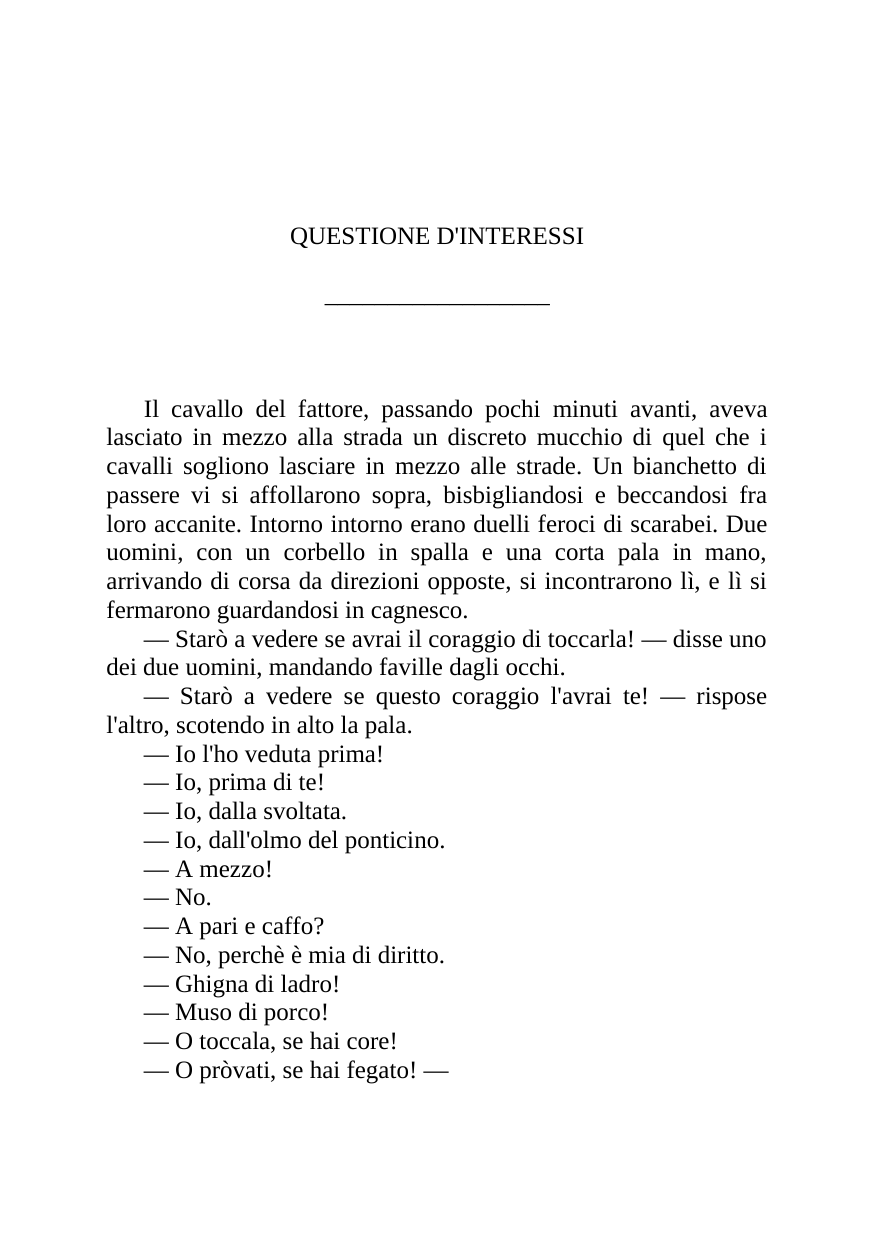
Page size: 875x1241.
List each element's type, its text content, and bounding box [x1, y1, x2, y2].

text — Muso di porco! [106, 997, 768, 1026]
text QUESTIONE D'INTERESSI [106, 221, 768, 250]
text Il cavallo del fattore, passando pochi minuti avanti, aveva lasciato in mezzo alla strada un discreto mucchio di quel che i cavalli sogliono lasciare in mezzo alle strade. Un bianchetto di passere vi si affollarono sopra, bisbigliandosi e beccandosi fra loro accanite. Intorno intorno erano duelli feroci di scarabei. Due uomini, con un corbello in spalla e una corta pala in mano, arrivando di corsa da direzioni opposte, si incontrarono lì, e lì si fermarono guardandosi in cagnesco. [106, 394, 768, 624]
text — O toccala, se hai core! [106, 1026, 768, 1055]
text — Ghigna di ladro! [106, 969, 768, 997]
text — Io, prima di te! [106, 767, 768, 796]
text — O pròvati, se hai fegato! — [106, 1055, 768, 1084]
text — Starò a vedere se avrai il coraggio di toccarla! — disse uno dei due uomini, mandando faville dagli occhi. [106, 624, 768, 681]
text — A mezzo! [106, 854, 768, 882]
text __________________ [106, 279, 768, 307]
text — No. [106, 882, 768, 911]
text — A pari e caffo? [106, 911, 768, 940]
text — No, perchè è mia di diritto. [106, 940, 768, 969]
text — Io l'ho veduta prima! [106, 739, 768, 767]
text — Io, dalla svoltata. [106, 796, 768, 825]
text — Starò a vedere se questo coraggio l'avrai te! — rispose l'altro, scotendo in alto la pala. [106, 681, 768, 739]
text — Io, dall'olmo del ponticino. [106, 825, 768, 854]
